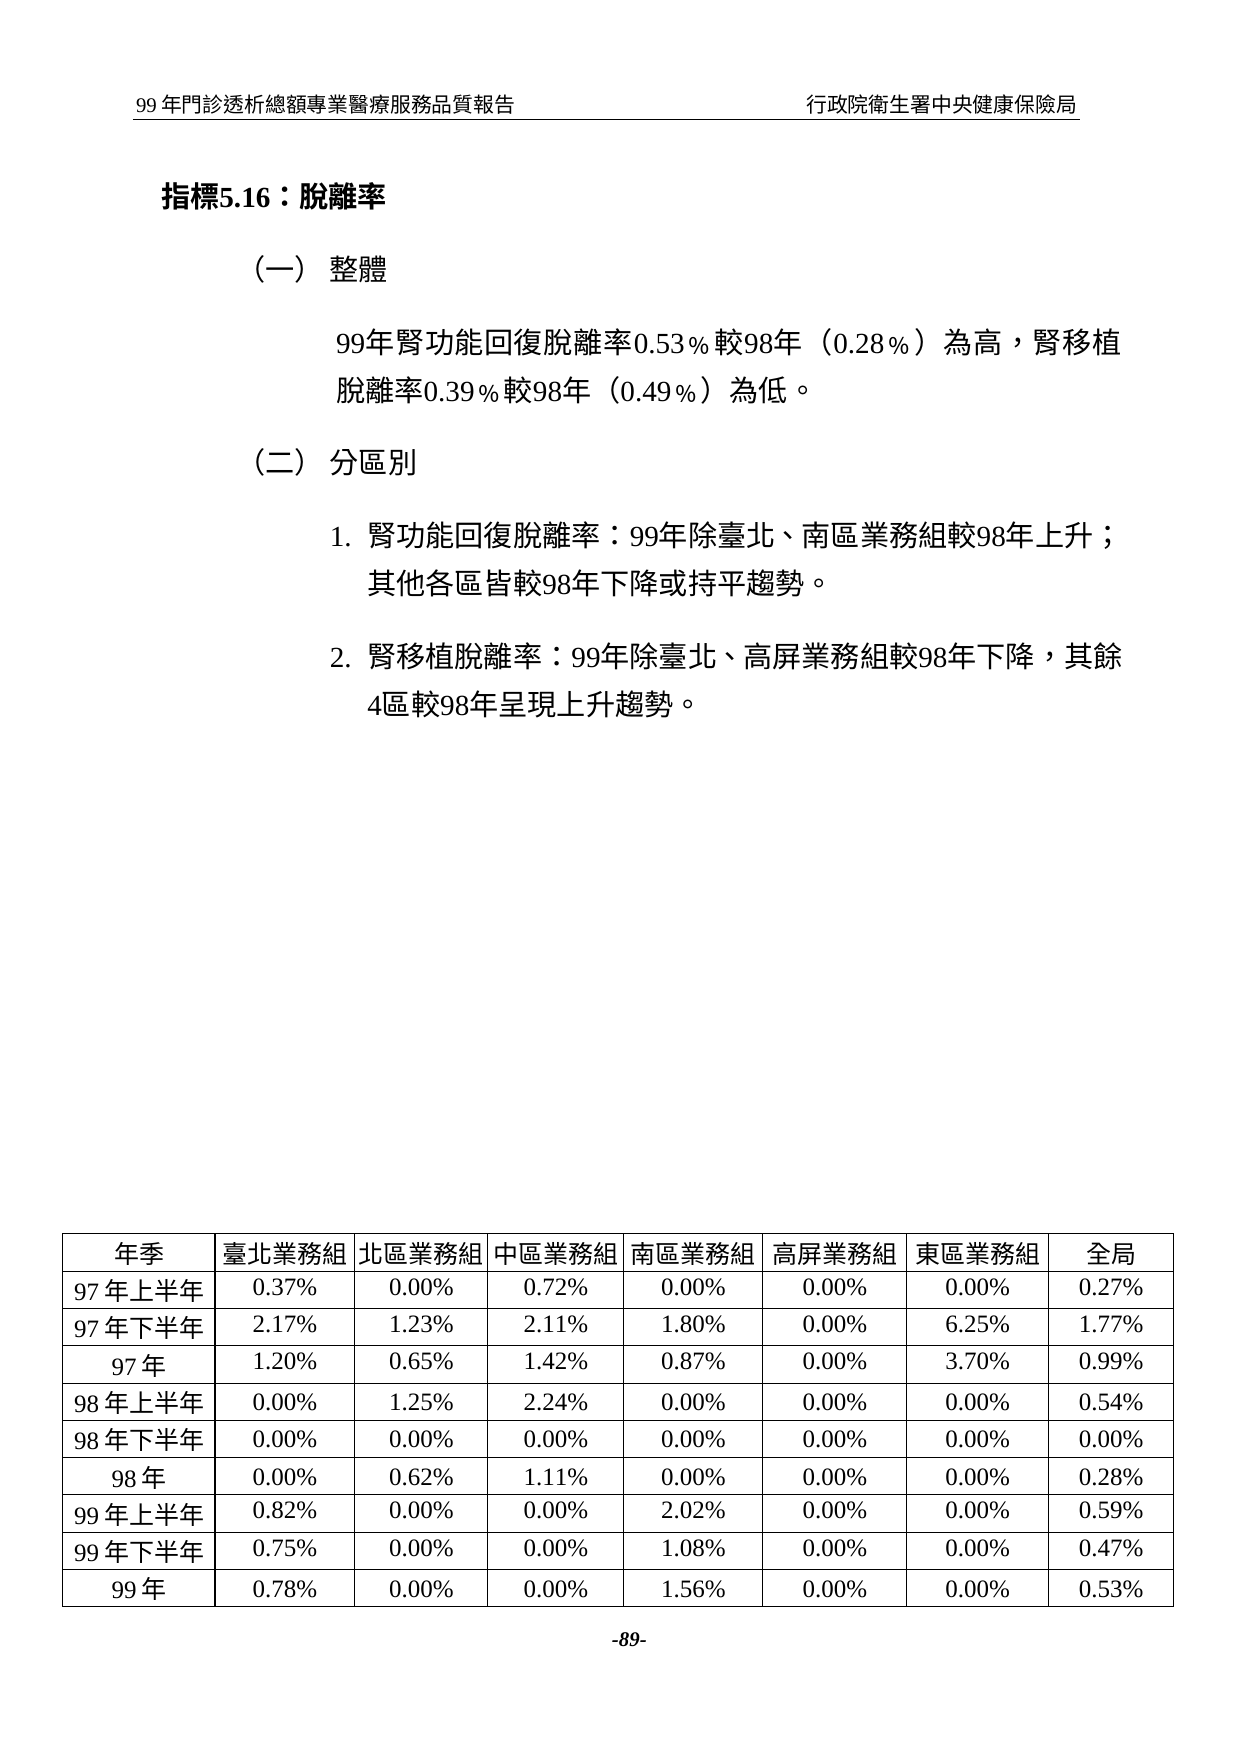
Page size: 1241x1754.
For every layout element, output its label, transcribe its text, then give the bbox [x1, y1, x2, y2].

list 腎移植脫離率：99年除臺北、高屏業務組較98年下降，其餘4區較98年呈現上升趨勢。 [329, 629, 1122, 725]
table_cell 0.99% [1049, 1346, 1173, 1382]
table_cell 0.00% [355, 1570, 487, 1606]
table_cell 99年 [63, 1570, 214, 1606]
table_cell 0.00% [624, 1384, 762, 1420]
table_header 中區業務組 [488, 1234, 623, 1271]
table_cell 1.20% [216, 1346, 354, 1382]
table_cell 0.00% [355, 1421, 487, 1457]
table_cell 0.00% [907, 1570, 1048, 1606]
table_cell 0.00% [763, 1533, 906, 1569]
table_cell 2.02% [624, 1495, 762, 1532]
list 分區別 [236, 436, 1122, 483]
table_cell 0.00% [488, 1495, 623, 1532]
table_header 全局 [1049, 1234, 1173, 1271]
table_cell 1.08% [624, 1533, 762, 1569]
table_cell 98年上半年 [63, 1384, 214, 1420]
table_cell 0.65% [355, 1346, 487, 1382]
table_cell 0.27% [1049, 1272, 1173, 1308]
table_cell 2.24% [488, 1384, 623, 1420]
table_cell 0.00% [763, 1421, 906, 1457]
table_cell 0.00% [216, 1421, 354, 1457]
text 指標5.16：脫離率 [161, 169, 1122, 217]
table_cell 0.54% [1049, 1384, 1173, 1420]
table_cell 98年下半年 [63, 1421, 214, 1457]
table_cell 0.00% [1049, 1421, 1173, 1457]
table_cell 1.56% [624, 1570, 762, 1606]
table_cell 97年上半年 [63, 1272, 214, 1308]
table_cell 98年 [63, 1458, 214, 1494]
table_cell 1.23% [355, 1309, 487, 1345]
table_cell 97年 [63, 1346, 214, 1382]
table_cell 0.00% [763, 1272, 906, 1308]
table_cell 1.25% [355, 1384, 487, 1420]
table_header 南區業務組 [624, 1234, 762, 1271]
table_cell 0.00% [763, 1570, 906, 1606]
table_cell 1.42% [488, 1346, 623, 1382]
table_cell 0.00% [624, 1272, 762, 1308]
table_cell 2.11% [488, 1309, 623, 1345]
table_cell 0.00% [355, 1272, 487, 1308]
table_cell 97年下半年 [63, 1309, 214, 1345]
table_cell 0.37% [216, 1272, 354, 1308]
table_cell 0.00% [624, 1458, 762, 1494]
table_cell 0.82% [216, 1495, 354, 1532]
table_cell 0.00% [907, 1495, 1048, 1532]
table_cell 6.25% [907, 1309, 1048, 1345]
list 腎功能回復脫離率：99年除臺北、南區業務組較98年上升；其他各區皆較98年下降或持平趨勢。 [329, 508, 1122, 604]
table_cell 0.00% [624, 1421, 762, 1457]
table_cell 0.00% [216, 1384, 354, 1420]
table_cell 0.87% [624, 1346, 762, 1382]
table_header 高屏業務組 [763, 1234, 906, 1271]
table_cell 0.59% [1049, 1495, 1173, 1532]
table_cell 0.75% [216, 1533, 354, 1569]
table_cell 0.00% [488, 1570, 623, 1606]
table_cell 0.00% [355, 1533, 487, 1569]
table_cell 0.00% [216, 1458, 354, 1494]
table_header 東區業務組 [907, 1234, 1048, 1271]
table_cell 0.00% [763, 1384, 906, 1420]
table_cell 0.47% [1049, 1533, 1173, 1569]
table_cell 0.00% [355, 1495, 487, 1532]
table_header 年季 [63, 1234, 214, 1271]
list 整體 [236, 242, 1122, 290]
table_cell 0.62% [355, 1458, 487, 1494]
table_cell 0.00% [907, 1384, 1048, 1420]
table_cell 0.00% [763, 1309, 906, 1345]
table_header 北區業務組 [355, 1234, 487, 1271]
table_cell 1.80% [624, 1309, 762, 1345]
table_cell 0.00% [488, 1421, 623, 1457]
table_header 臺北業務組 [216, 1234, 354, 1271]
table_cell 0.00% [763, 1346, 906, 1382]
table_cell 0.53% [1049, 1570, 1173, 1606]
table_cell 0.78% [216, 1570, 354, 1606]
table_cell 99年上半年 [63, 1495, 214, 1532]
table_cell 0.00% [907, 1421, 1048, 1457]
table_cell 0.72% [488, 1272, 623, 1308]
table_cell 0.00% [907, 1458, 1048, 1494]
table_cell 0.28% [1049, 1458, 1173, 1494]
text 99年腎功能回復脫離率0.53﹪較98年（0.28﹪）為高，腎移植脫離率0.39﹪較98年（0.49﹪）為低。 [336, 315, 1122, 411]
table_cell 1.77% [1049, 1309, 1173, 1345]
table_cell 0.00% [763, 1458, 906, 1494]
table_cell 0.00% [488, 1533, 623, 1569]
table_cell 0.00% [907, 1533, 1048, 1569]
table_cell 0.00% [907, 1272, 1048, 1308]
table_cell 99年下半年 [63, 1533, 214, 1569]
table_cell 3.70% [907, 1346, 1048, 1382]
table_cell 2.17% [216, 1309, 354, 1345]
table_cell 0.00% [763, 1495, 906, 1532]
table_cell 1.11% [488, 1458, 623, 1494]
